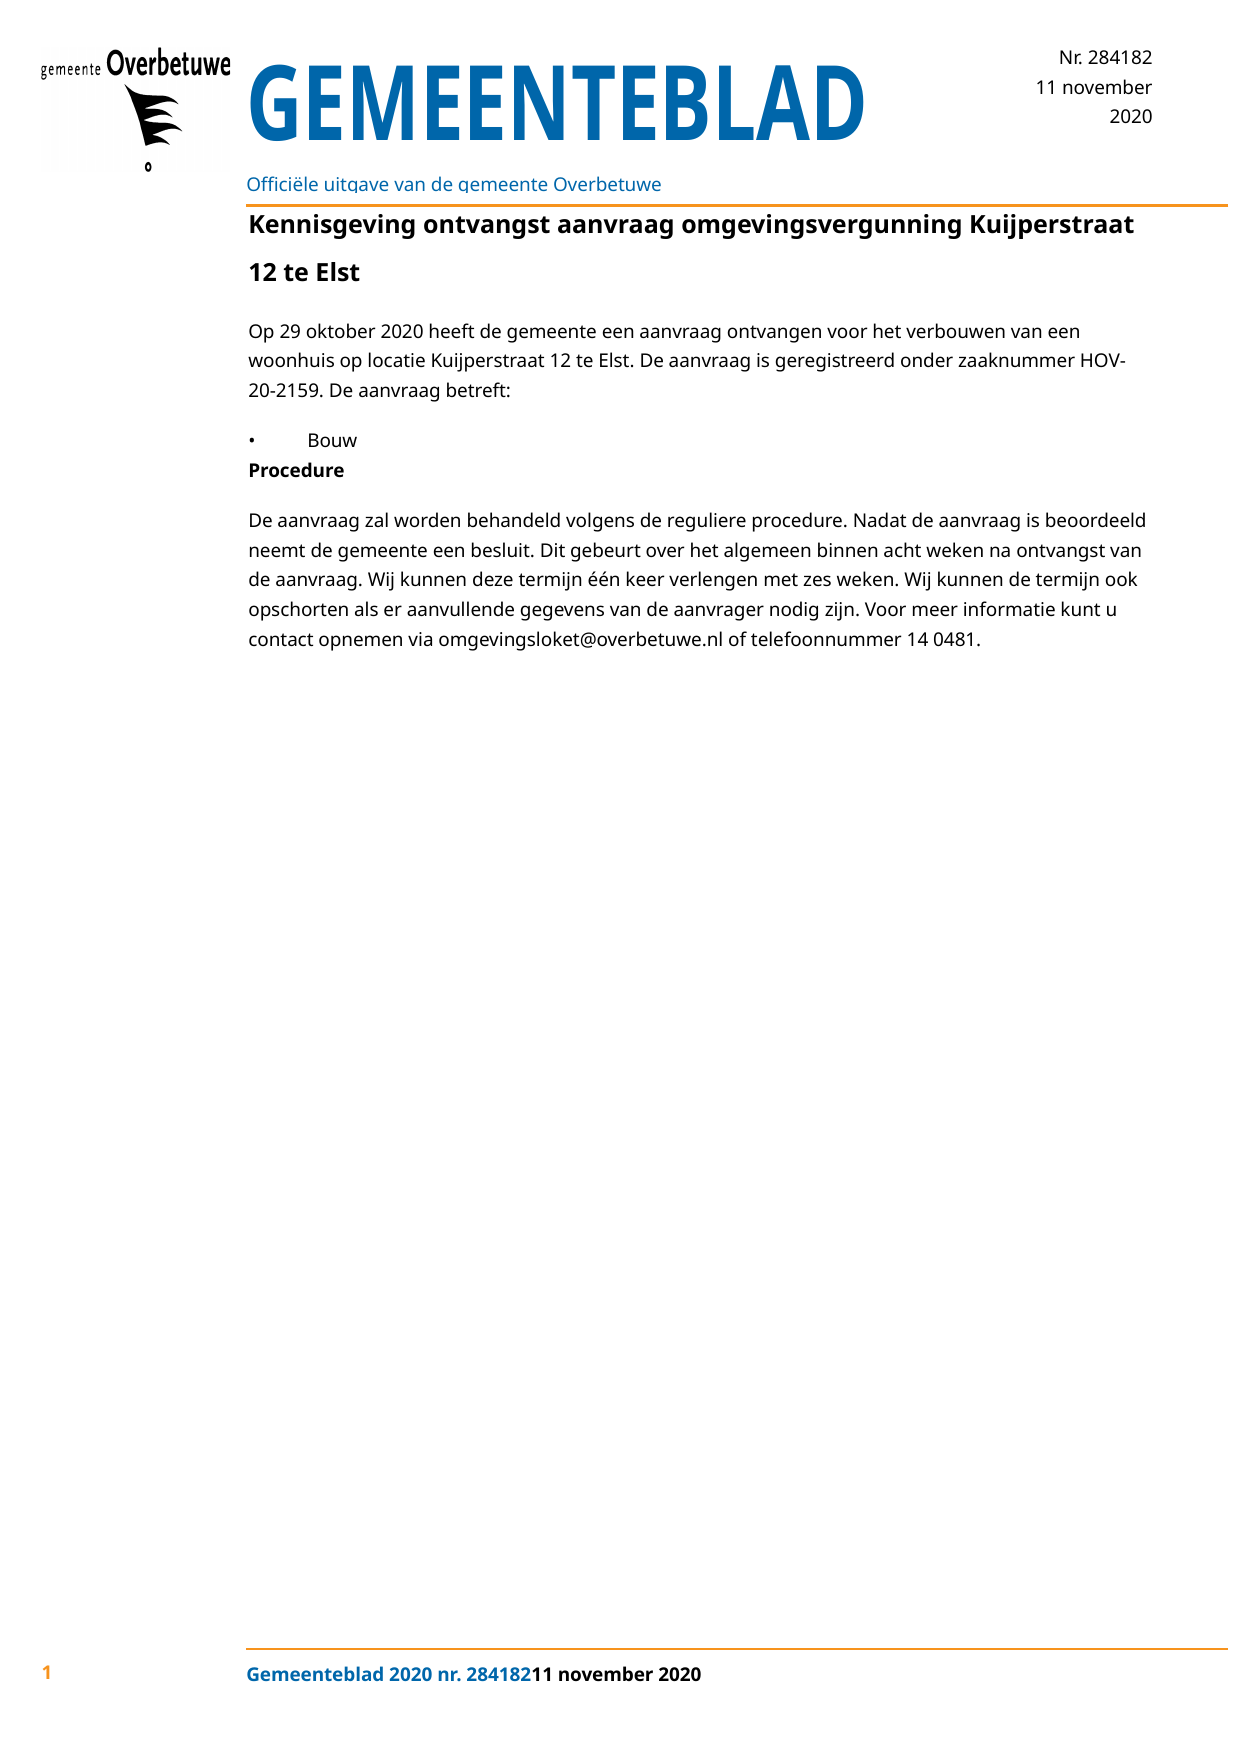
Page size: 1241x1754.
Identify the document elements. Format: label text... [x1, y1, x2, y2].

text Procedure [248, 457, 1152, 483]
text Kennisgeving ontvangst aanvraag omgevingsvergunning Kuijperstraat 12 te Elst [248, 207, 1152, 288]
text De aanvraag zal worden behandeld volgens de reguliere procedure. Nadat de aanvraag is beoordeeld neemt de gemeente een besluit. Dit gebeurt over het algemeen binnen acht weken na ontvangst van de aanvraag. Wij kunnen deze termijn één keer verlengen met zes weken. Wij kunnen de termijn ook opschorten als er aanvullende gegevens van de aanvrager nodig zijn. Voor meer informatie kunt u contact opnemen via omgevingsloket@overbetuwe.nl of telefoonnummer 14 0481. [248, 507, 1152, 652]
list Bouw [248, 427, 1152, 453]
text Op 29 oktober 2020 heeft de gemeente een aanvraag ontvangen voor het verbouwen van een woonhuis op locatie Kuijperstraat 12 te Elst. De aanvraag is geregistreerd onder zaaknummer HOV-20-2159. De aanvraag betreft: [248, 318, 1152, 403]
picture [41, 47, 231, 172]
